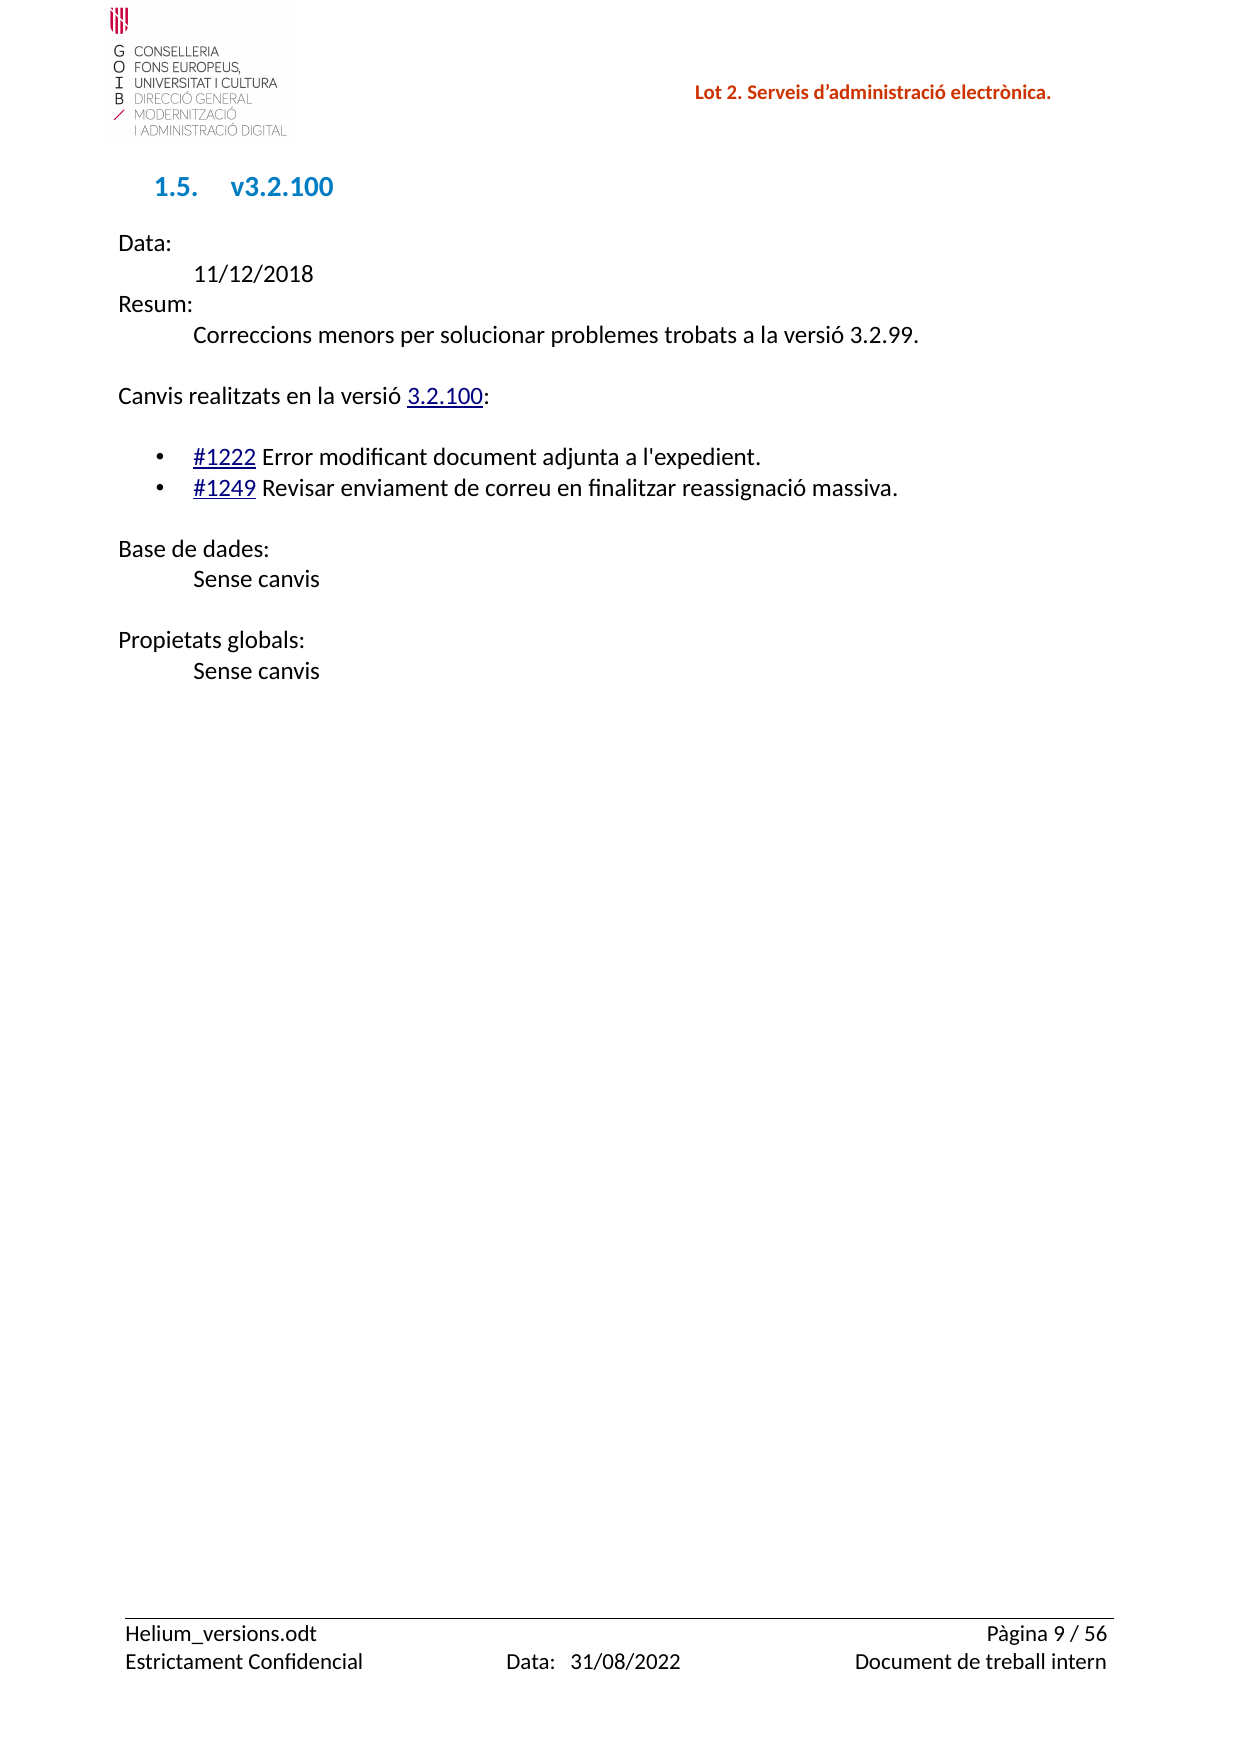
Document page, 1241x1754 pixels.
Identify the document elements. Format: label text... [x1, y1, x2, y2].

subtitle v3.2.100 [153, 168, 1122, 204]
picture [100, 0, 297, 144]
text Base de dades: [118, 533, 1122, 563]
text Sense canvis [118, 655, 1122, 685]
text Propietats globals: [118, 624, 1122, 655]
text Correccions menors per solucionar problemes trobats a la versió 3.2.99. [118, 319, 1122, 350]
text 11/12/2018 [118, 258, 1122, 289]
text Sense canvis [118, 563, 1122, 594]
text Data: [118, 228, 1122, 258]
text Resum: [118, 289, 1122, 319]
list #1249 Revisar enviament de correu en finalitzar reassignació massiva. [156, 472, 1122, 502]
list #1222 Error modificant document adjunta a l'expedient. [156, 441, 1122, 472]
text Canvis realitzats en la versió 3.2.100: [118, 380, 1122, 411]
